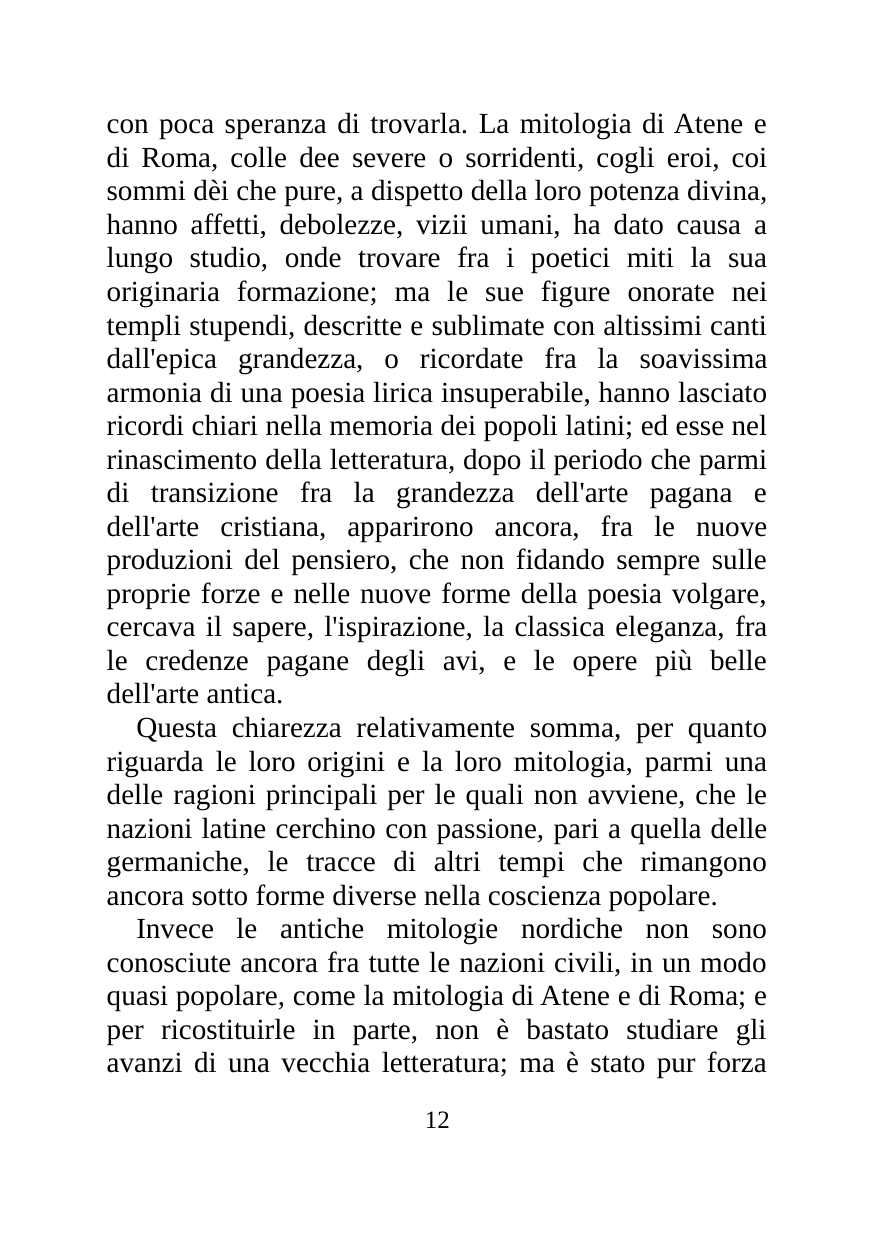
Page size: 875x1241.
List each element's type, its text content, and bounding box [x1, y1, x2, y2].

text con poca speranza di trovarla. La mitologia di Atene e di Roma, colle dee severe o sorridenti, cogli eroi, coi sommi dèi che pure, a dispetto della loro potenza divina, hanno affetti, debolezze, vizii umani, ha dato causa a lungo studio, onde trovare fra i poetici miti la sua originaria formazione; ma le sue figure onorate nei templi stupendi, descritte e sublimate con altissimi canti dall'epica grandezza, o ricordate fra la soavissima armonia di una poesia lirica insuperabile, hanno lasciato ricordi chiari nella memoria dei popoli latini; ed esse nel rinascimento della letteratura, dopo il periodo che parmi di transizione fra la grandezza dell'arte pagana e dell'arte cristiana, apparirono ancora, fra le nuove produzioni del pensiero, che non fidando sempre sulle proprie forze e nelle nuove forme della poesia volgare, cercava il sapere, l'ispirazione, la classica eleganza, fra le credenze pagane degli avi, e le opere più belle dell'arte antica. [106, 106, 768, 710]
text Questa chiarezza relativamente somma, per quanto riguarda le loro origini e la loro mitologia, parmi una delle ragioni principali per le quali non avviene, che le nazioni latine cerchino con passione, pari a quella delle germaniche, le tracce di altri tempi che rimangono ancora sotto forme diverse nella coscienza popolare. [106, 710, 768, 911]
text Invece le antiche mitologie nordiche non sono conosciute ancora fra tutte le nazioni civili, in un modo quasi popolare, come la mitologia di Atene e di Roma; e per ricostituirle in parte, non è bastato studiare gli avanzi di una vecchia letteratura; ma è stato pur forza [106, 911, 768, 1079]
